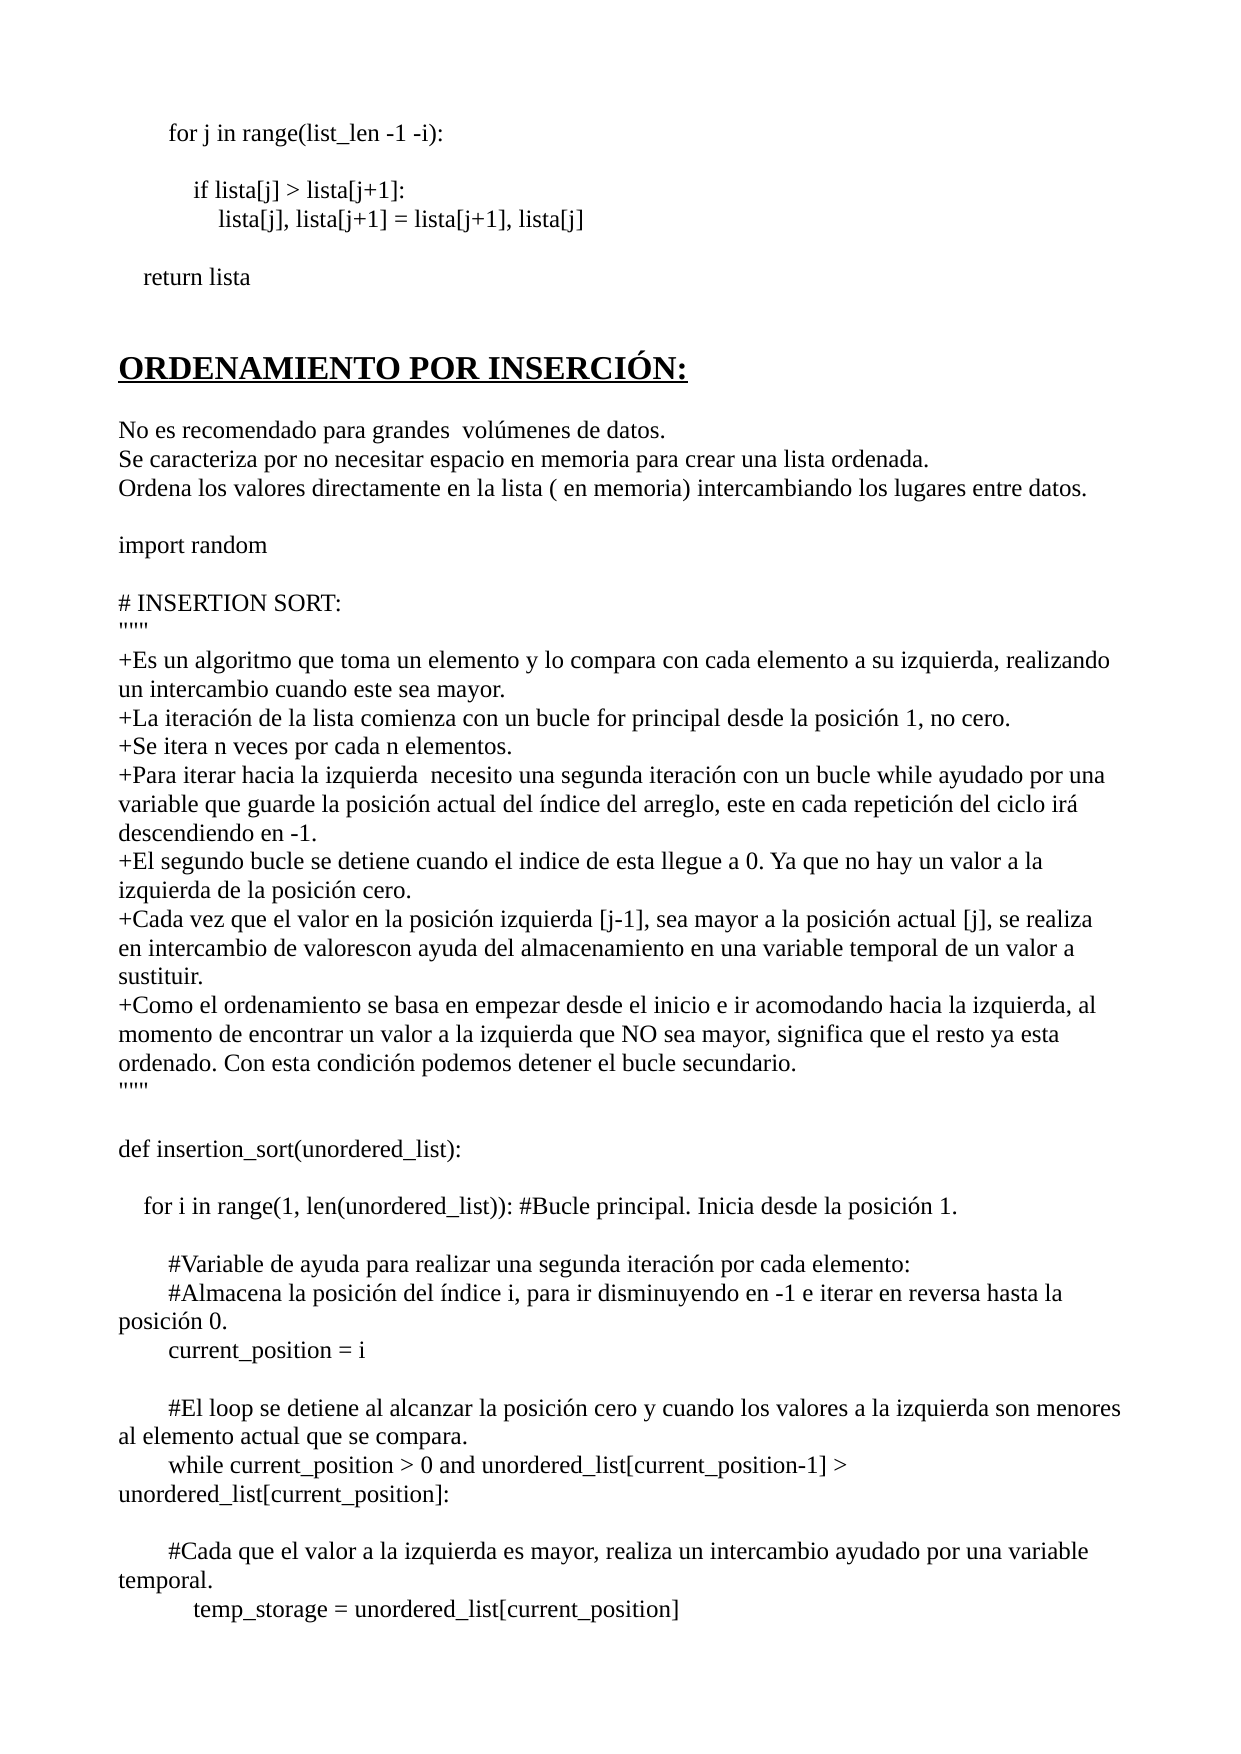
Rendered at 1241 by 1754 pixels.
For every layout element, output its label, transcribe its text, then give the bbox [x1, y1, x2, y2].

text # INSERTION SORT: [118, 588, 1122, 616]
text +Como el ordenamiento se basa en empezar desde el inicio e ir acomodando hacia la izquierda, al momento de encontrar un valor a la izquierda que NO sea mayor, significa que el resto ya esta ordenado. Con esta condición podemos detener el bucle secundario. [118, 990, 1122, 1076]
text import random [118, 530, 1122, 559]
text lista[j], lista[j+1] = lista[j+1], lista[j] [118, 204, 1122, 233]
text """ [118, 1076, 1122, 1105]
text """ [118, 616, 1122, 645]
text while current_position > 0 and unordered_list[current_position-1] > unordered_list[current_position]: [118, 1450, 1122, 1508]
text def insertion_sort(unordered_list): [118, 1134, 1122, 1163]
text #Variable de ayuda para realizar una segunda iteración por cada elemento: [118, 1249, 1122, 1278]
text +El segundo bucle se detiene cuando el indice de esta llegue a 0. Ya que no hay un valor a la izquierda de la posición cero. [118, 846, 1122, 904]
text #Cada que el valor a la izquierda es mayor, realiza un intercambio ayudado por una variable temporal. [118, 1536, 1122, 1594]
text +Es un algoritmo que toma un elemento y lo compara con cada elemento a su izquierda, realizando un intercambio cuando este sea mayor. [118, 645, 1122, 703]
text ORDENAMIENTO POR INSERCIÓN: [118, 348, 1122, 386]
text if lista[j] > lista[j+1]: [118, 176, 1122, 204]
text temp_storage = unordered_list[current_position] [118, 1594, 1122, 1623]
text #El loop se detiene al alcanzar la posición cero y cuando los valores a la izquierda son menores al elemento actual que se compara. [118, 1393, 1122, 1450]
text +La iteración de la lista comienza con un bucle for principal desde la posición 1, no cero. [118, 703, 1122, 731]
text +Cada vez que el valor en la posición izquierda [j-1], sea mayor a la posición actual [j], se realiza en intercambio de valorescon ayuda del almacenamiento en una variable temporal de un valor a sustituir. [118, 904, 1122, 990]
text current_position = i [118, 1335, 1122, 1364]
text Ordena los valores directamente en la lista ( en memoria) intercambiando los lugares entre datos. [118, 473, 1122, 501]
text return lista [118, 262, 1122, 291]
text #Almacena la posición del índice i, para ir disminuyendo en -1 e iterar en reversa hasta la posición 0. [118, 1278, 1122, 1335]
text Se caracteriza por no necesitar espacio en memoria para crear una lista ordenada. [118, 444, 1122, 473]
text for j in range(list_len -1 -i): [118, 118, 1122, 147]
text No es recomendado para grandes volúmenes de datos. [118, 415, 1122, 444]
text for i in range(1, len(unordered_list)): #Bucle principal. Inicia desde la posición 1. [118, 1191, 1122, 1220]
text +Para iterar hacia la izquierda necesito una segunda iteración con un bucle while ayudado por una variable que guarde la posición actual del índice del arreglo, este en cada repetición del ciclo irá descendiendo en -1. [118, 760, 1122, 846]
text +Se itera n veces por cada n elementos. [118, 731, 1122, 760]
